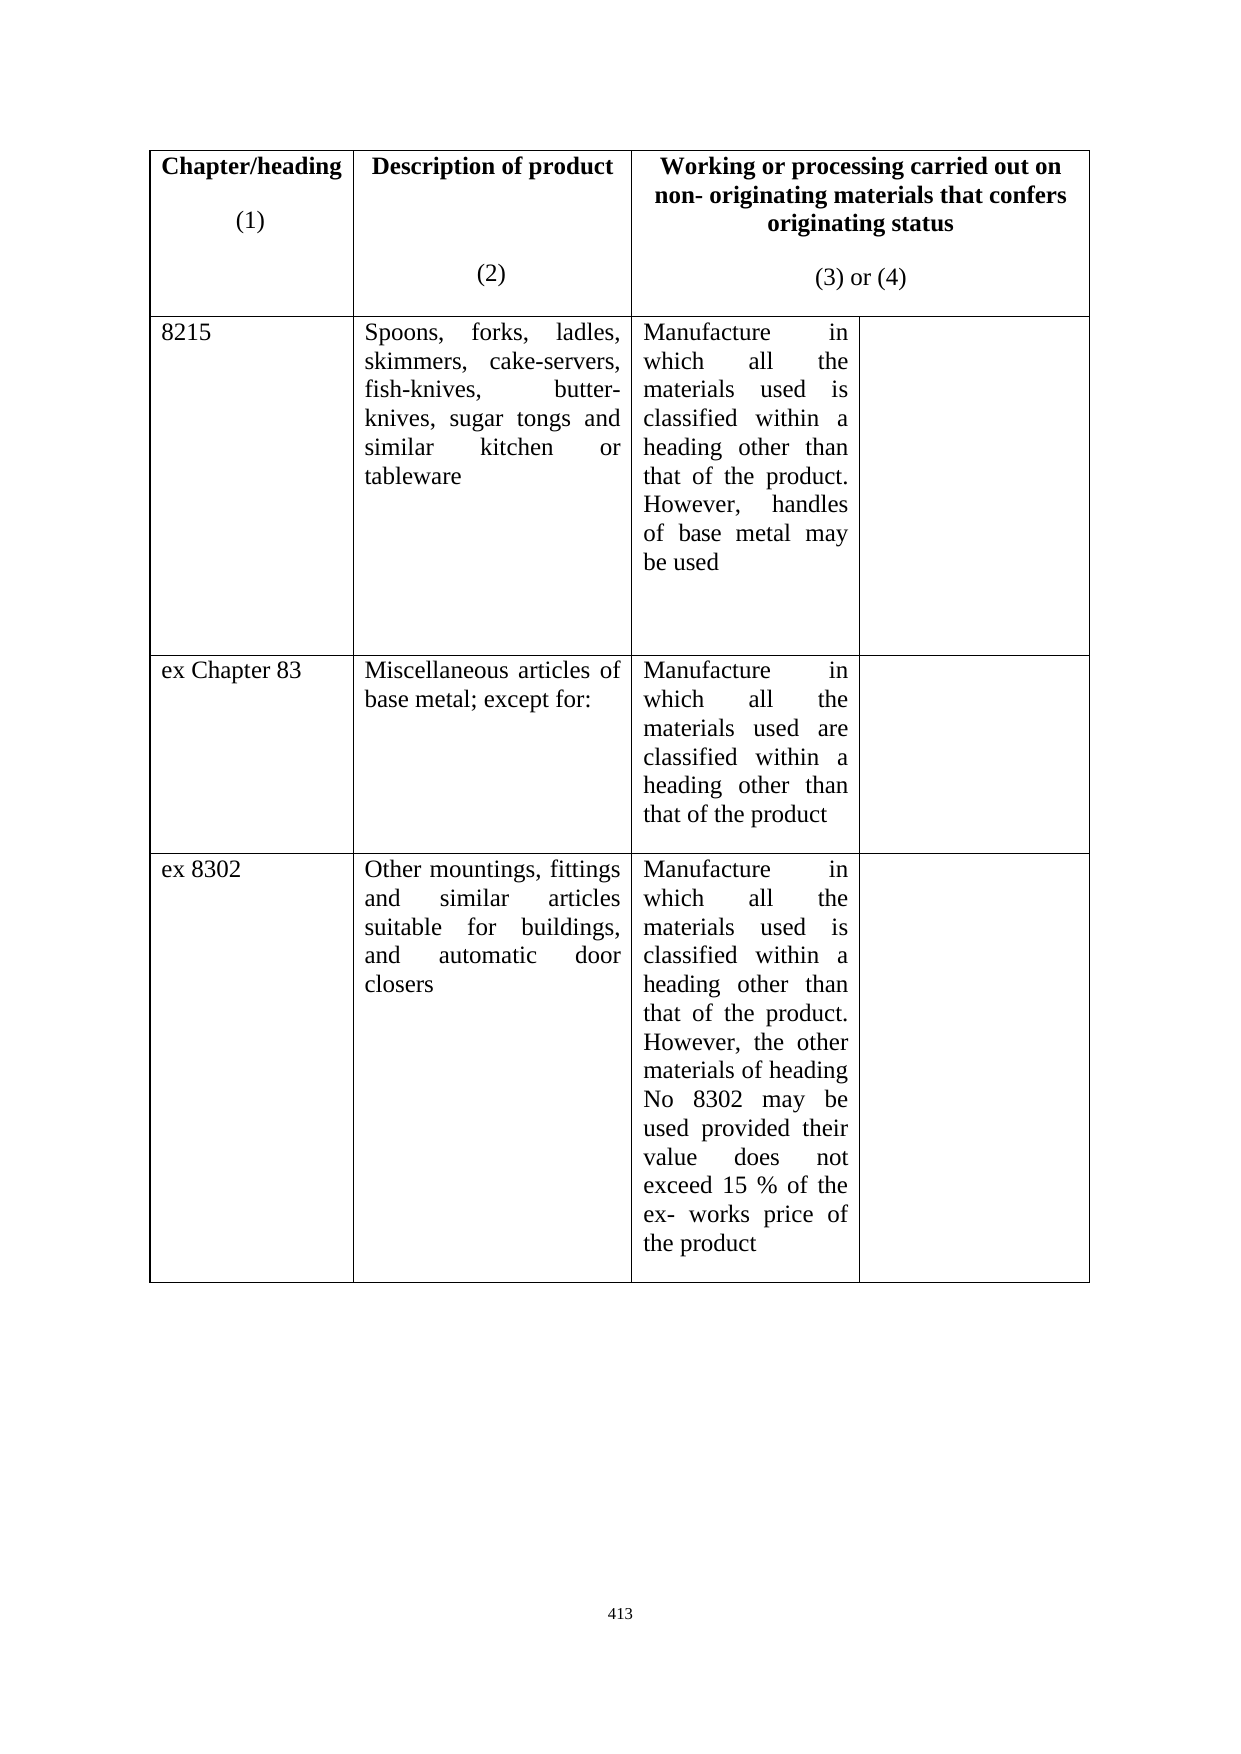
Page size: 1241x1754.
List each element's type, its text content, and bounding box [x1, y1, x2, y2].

table_cell [860, 656, 1089, 853]
table_cell Manufacture in which all the materials used is classified within a heading other than that of the product. However, handles of base metal may be used [632, 317, 859, 654]
table_cell Spoons, forks, ladles, skimmers, cake-servers, fish-knives, butter- knives, sugar tongs and similar kitchen or tableware [354, 317, 631, 654]
table_cell [860, 317, 1089, 654]
table_header Working or processing carried out on non- originating materials that confers originating status (3) or (4) [632, 151, 1089, 316]
table_cell ex 8302 [151, 854, 353, 1282]
table_cell Other mountings, fittings and similar articles suitable for buildings, and automatic door closers [354, 854, 631, 1282]
table_cell ex Chapter 83 [151, 656, 353, 853]
table_header Chapter/heading (1) [151, 151, 353, 316]
table_cell 8215 [151, 317, 353, 654]
table_cell Manufacture in which all the materials used is classified within a heading other than that of the product. However, the other materials of heading No 8302 may be used provided their value does not exceed 15 % of the ex- works price of the product [632, 854, 859, 1282]
table_cell Miscellaneous articles of base metal; except for: [354, 656, 631, 853]
table_cell [860, 854, 1089, 1282]
table_header Description of product (2) [354, 151, 631, 316]
table_cell Manufacture in which all the materials used are classified within a heading other than that of the product [632, 656, 859, 853]
